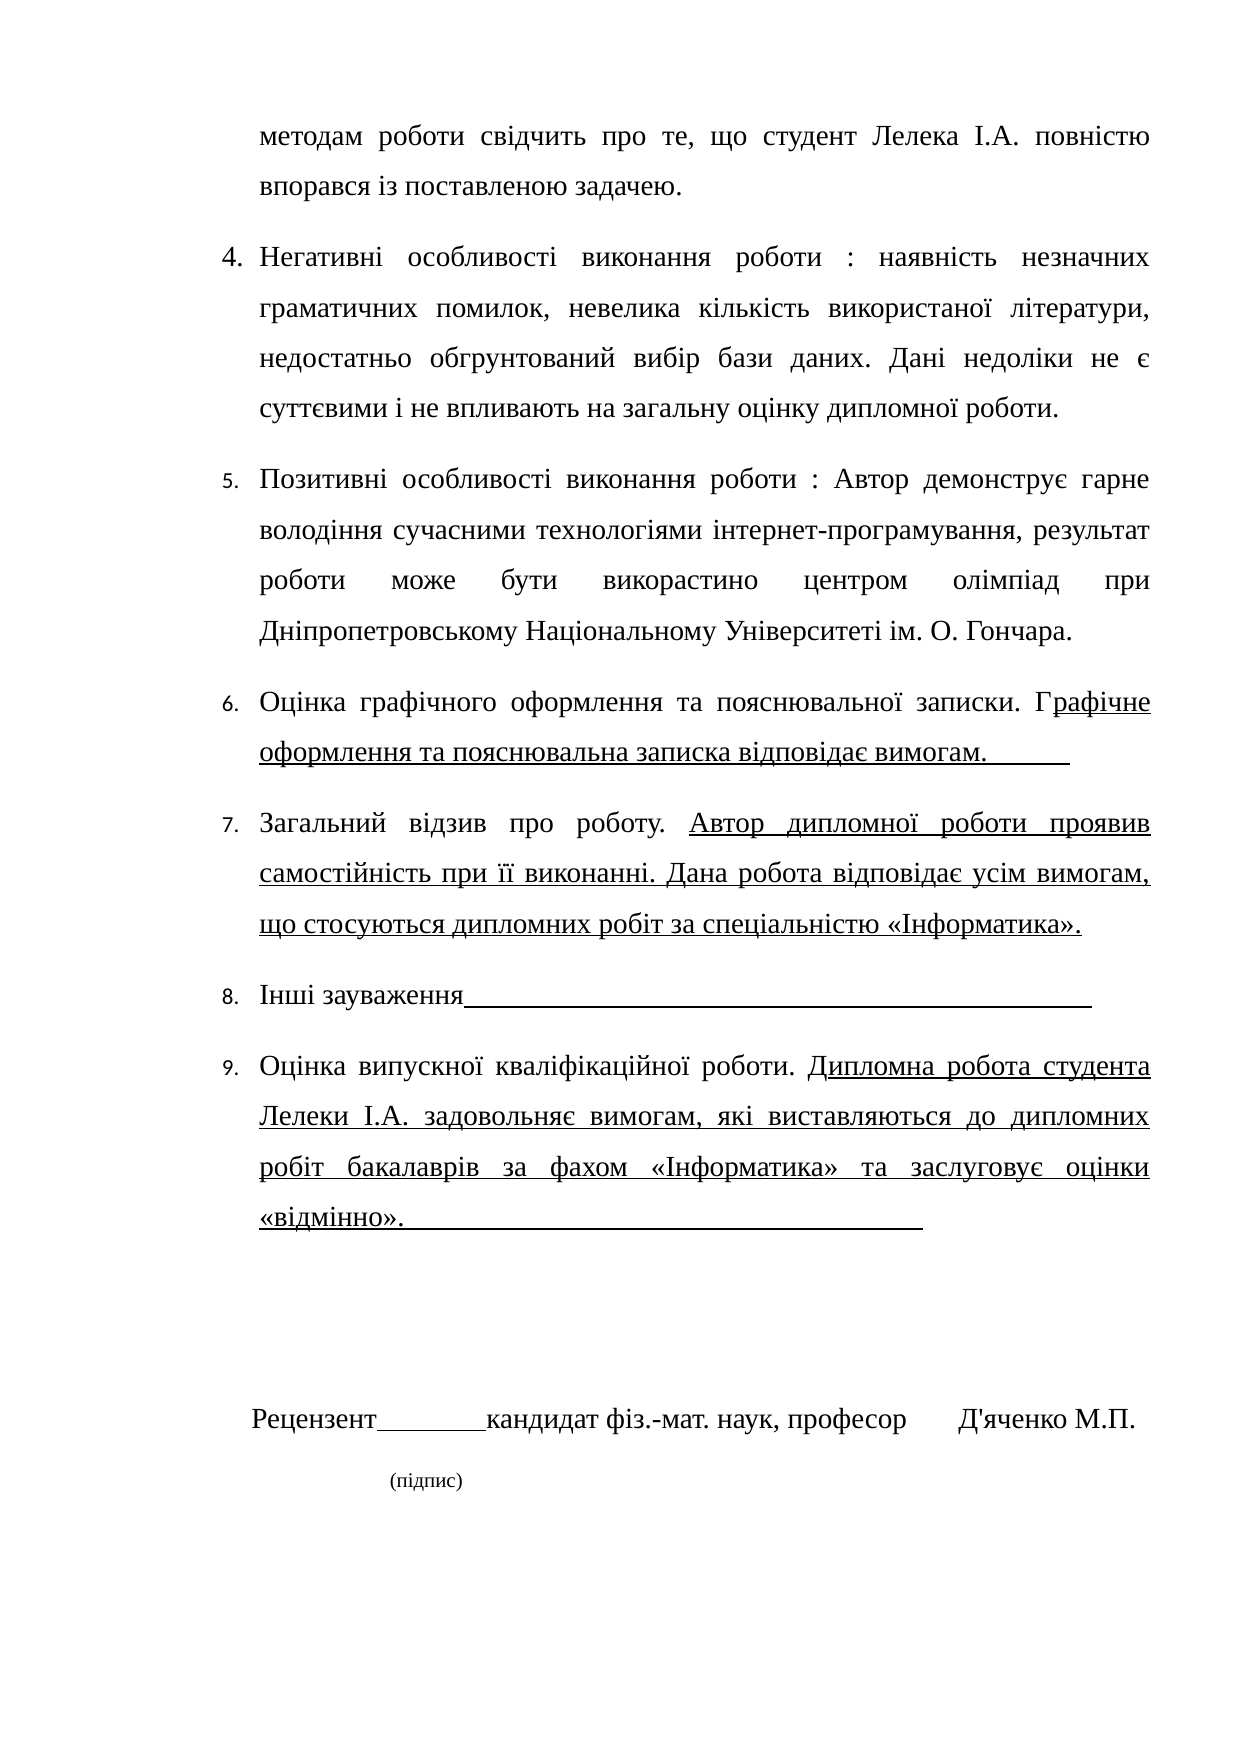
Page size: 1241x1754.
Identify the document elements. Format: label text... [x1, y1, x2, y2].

list Рецензент кандидат фіз.-мат. наук, професор Д'яченко М.П. [251, 1401, 1151, 1434]
list Інші зауваження [222, 977, 1151, 1011]
list Оцінка випускної кваліфікаційної роботи. Дипломна робота студента Лелеки І.А. задовольняє вимогам, які виставляються до дипломних робіт бакалаврів за фахом «Інформатика» та заслуговує оцінки «відмінно». [222, 1048, 1151, 1233]
list Негативні особливості виконання роботи : наявність незначних граматичних помилок, невелика кількість використаної літератури, недостатньо обгрунтований вибір бази даних. Дані недоліки не є суттєвими і не впливають на загальну оцінку дипломної роботи. [222, 239, 1151, 424]
list Загальний відзив про роботу. Автор дипломної роботи проявив самостійність при її виконанні. Дана робота відповідає усім вимогам, що стосуються дипломних робіт за спеціальністю «Інформатика». [222, 805, 1151, 939]
list (підпис) [251, 1460, 1151, 1494]
list методам роботи свідчить про те, що студент Лелека І.А. повністю впорався із поставленою задачею. [222, 118, 1151, 202]
list Позитивні особливості виконання роботи : Автор демонструє гарне володіння сучасними технологіями інтернет-програмування, результат роботи може бути викорастино центром олімпіад при Дніпропетровському Національному Університеті ім. О. Гончара. [222, 462, 1151, 646]
list Оцінка графічного оформлення та пояснювальної записки. Графічне оформлення та пояснювальна записка відповідає вимогам. [222, 684, 1151, 768]
